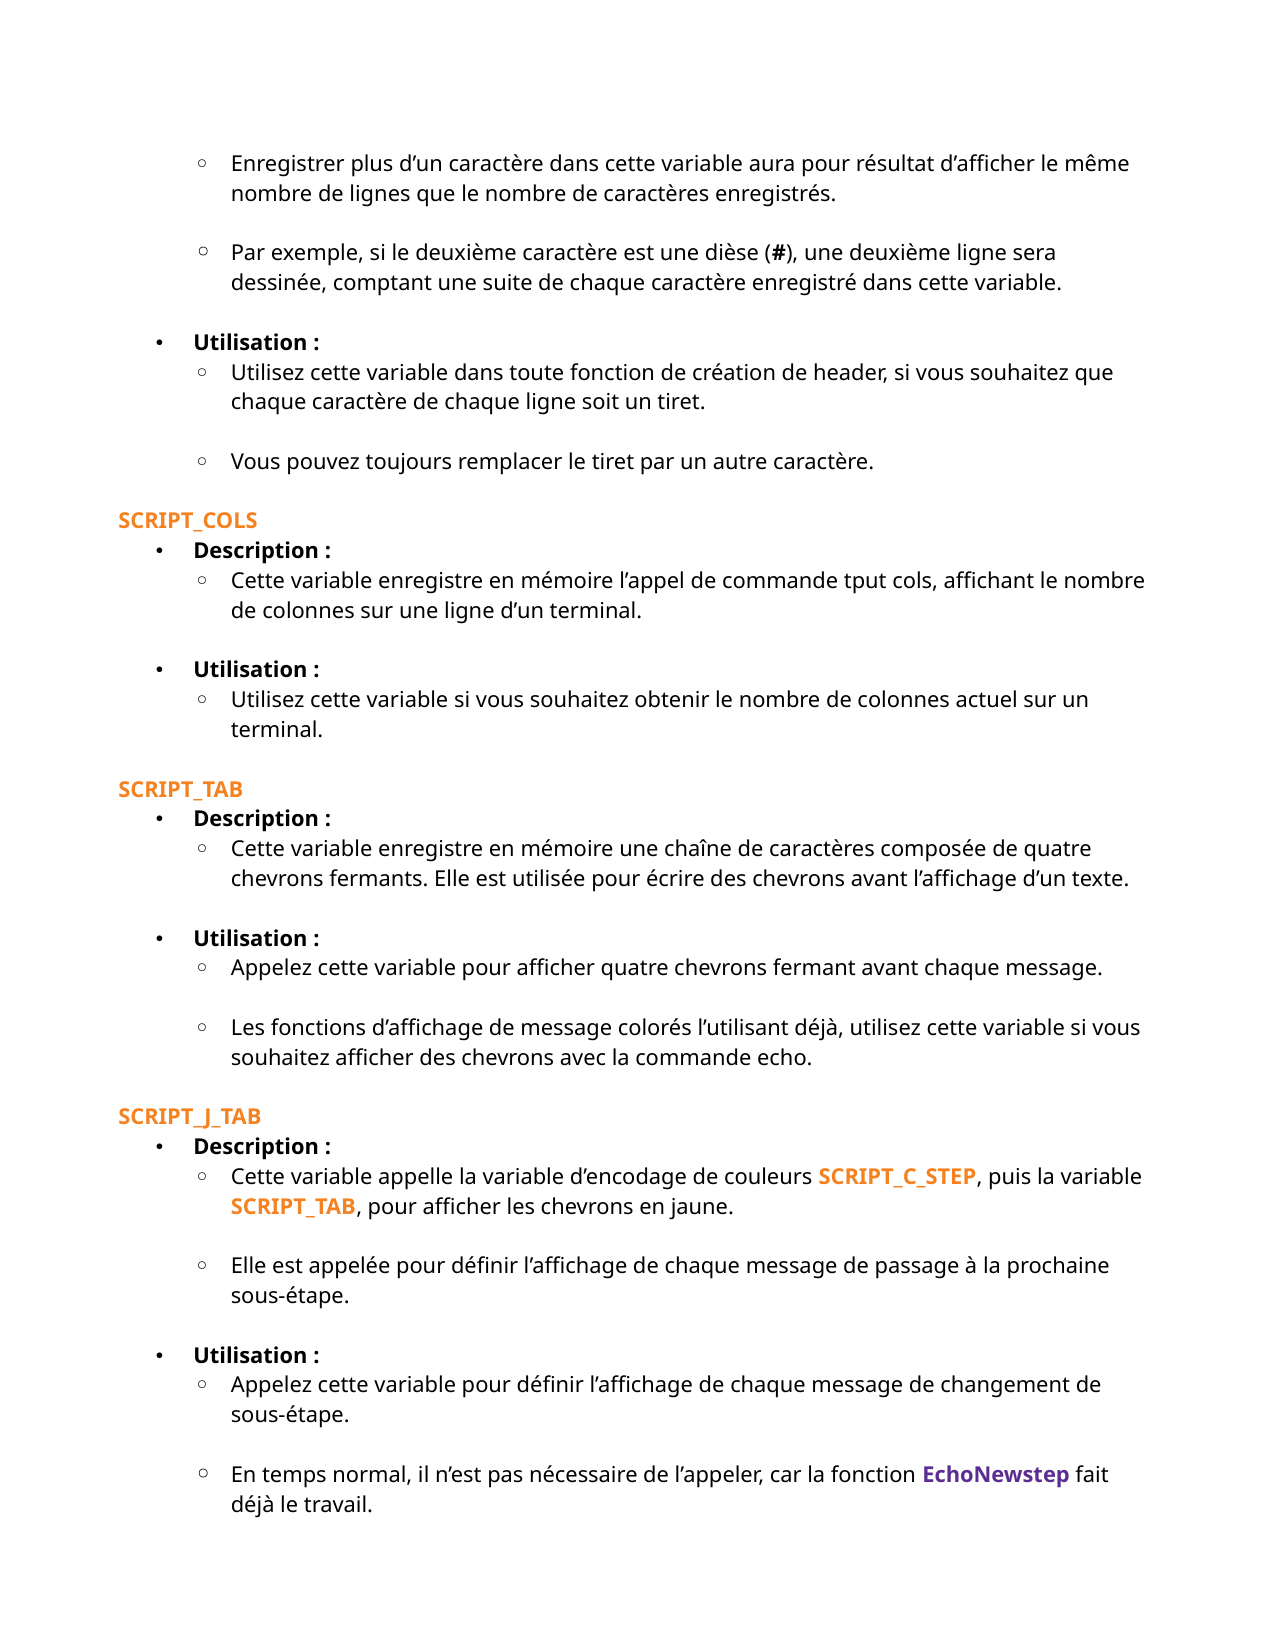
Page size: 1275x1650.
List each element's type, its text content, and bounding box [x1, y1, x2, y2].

list Les fonctions d’affichage de message colorés l’utilisant déjà, utilisez cette variable si vous souhaitez afficher des chevrons avec la commande echo. [193, 1012, 1157, 1071]
list Utilisation : [156, 654, 1157, 684]
list Enregistrer plus d’un caractère dans cette variable aura pour résultat d’afficher le même nombre de lignes que le nombre de caractères enregistrés. [193, 148, 1157, 207]
list Cette variable enregistre en mémoire l’appel de commande tput cols, affichant le nombre de colonnes sur une ligne d’un terminal. [193, 565, 1157, 624]
list Utilisation : [156, 327, 1157, 356]
text SCRIPT_J_TAB [118, 1101, 1157, 1131]
list Utilisez cette variable dans toute fonction de création de header, si vous souhaitez que chaque caractère de chaque ligne soit un tiret. [193, 356, 1157, 416]
list Appelez cette variable pour définir l’affichage de chaque message de changement de sous-étape. [193, 1369, 1157, 1429]
list Utilisez cette variable si vous souhaitez obtenir le nombre de colonnes actuel sur un terminal. [193, 684, 1157, 744]
list Description : [156, 535, 1157, 565]
list Utilisation : [156, 1339, 1157, 1369]
text SCRIPT_COLS [118, 505, 1157, 535]
list Cette variable enregistre en mémoire une chaîne de caractères composée de quatre chevrons fermants. Elle est utilisée pour écrire des chevrons avant l’affichage d’un texte. [193, 833, 1157, 893]
list En temps normal, il n’est pas nécessaire de l’appeler, car la fonction EchoNewstep fait déjà le travail. [193, 1459, 1157, 1518]
list Par exemple, si le deuxième caractère est une dièse (#), une deuxième ligne sera dessinée, comptant une suite de chaque caractère enregistré dans cette variable. [193, 237, 1157, 297]
list Elle est appelée pour définir l’affichage de chaque message de passage à la prochaine sous-étape. [193, 1250, 1157, 1310]
list Appelez cette variable pour afficher quatre chevrons fermant avant chaque message. [193, 952, 1157, 982]
list Vous pouvez toujours remplacer le tiret par un autre caractère. [193, 446, 1157, 476]
text SCRIPT_TAB [118, 773, 1157, 803]
list Utilisation : [156, 922, 1157, 952]
list Description : [156, 803, 1157, 833]
list Cette variable appelle la variable d’encodage de couleurs SCRIPT_C_STEP, puis la variable SCRIPT_TAB, pour afficher les chevrons en jaune. [193, 1161, 1157, 1220]
list Description : [156, 1131, 1157, 1161]
